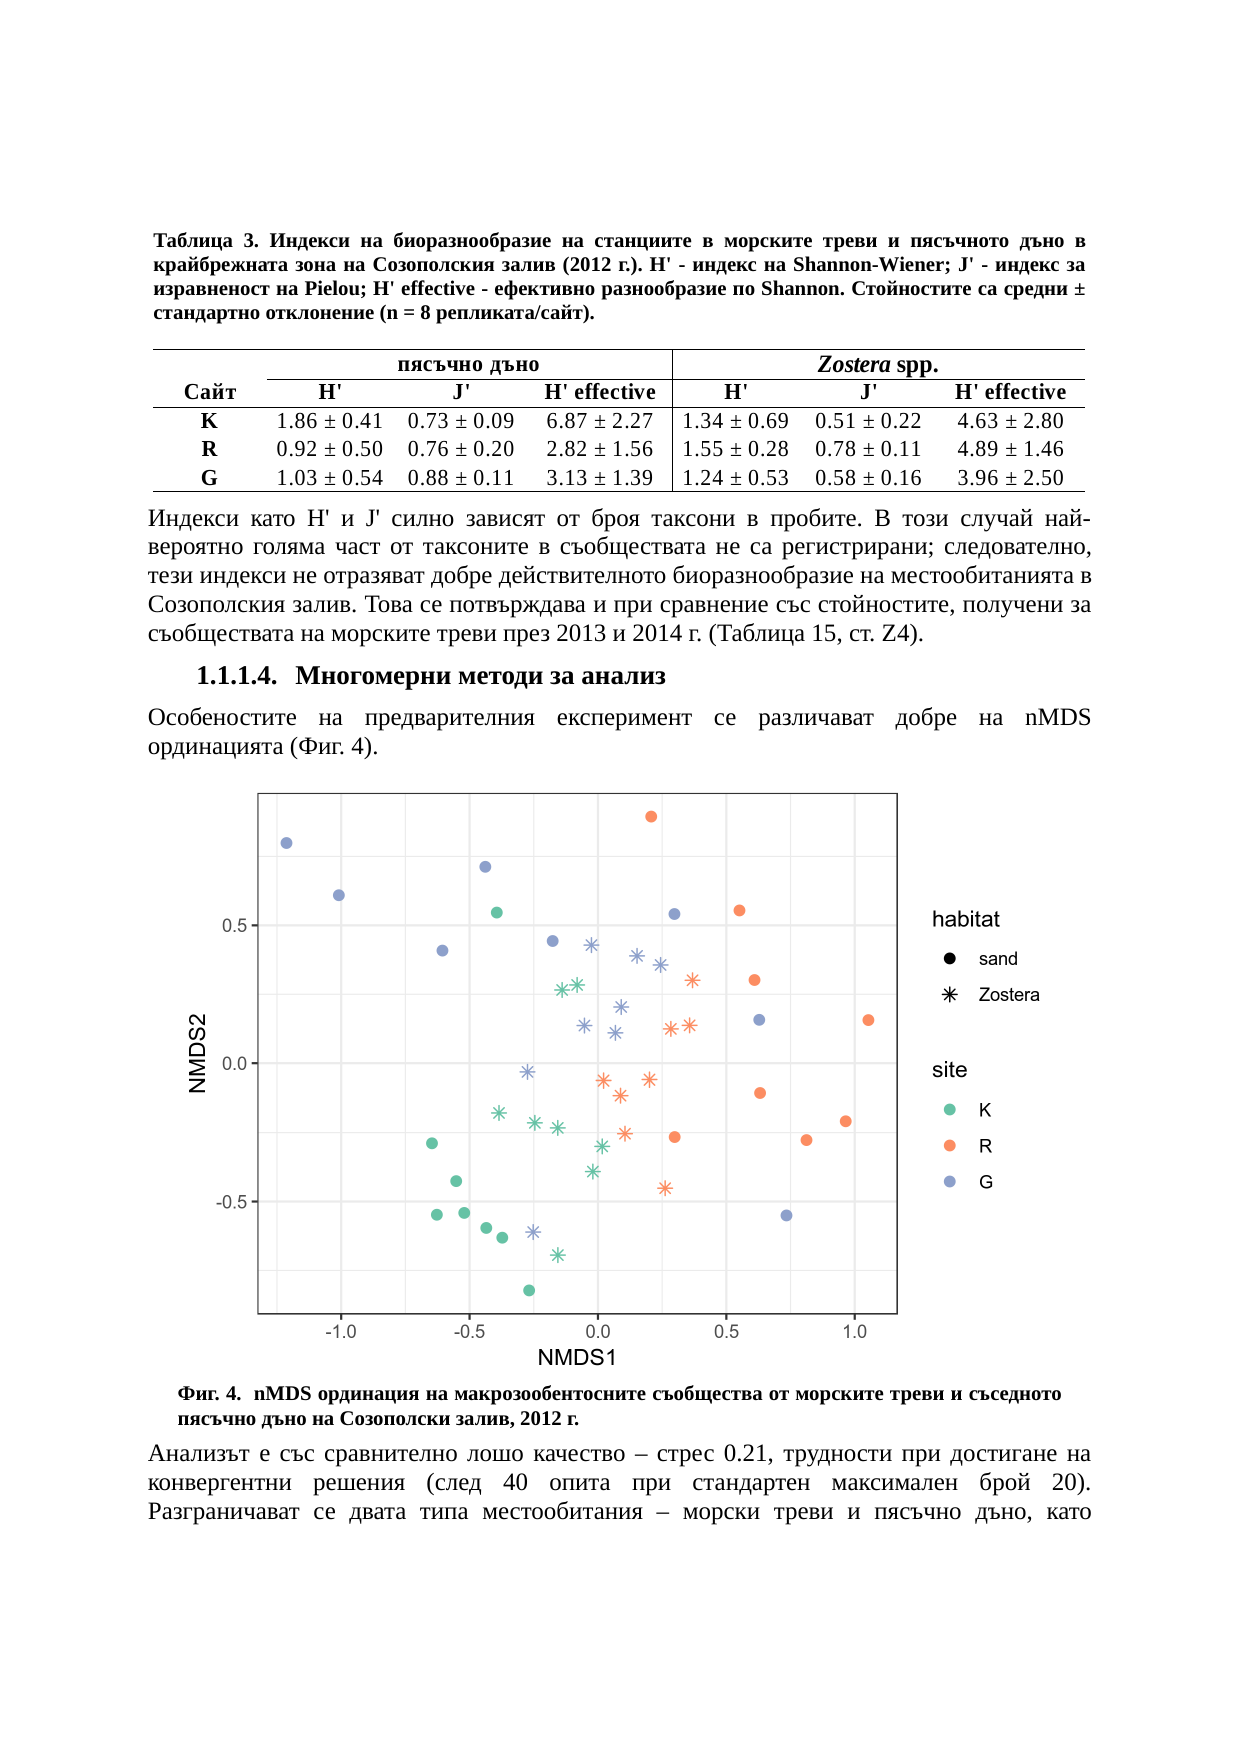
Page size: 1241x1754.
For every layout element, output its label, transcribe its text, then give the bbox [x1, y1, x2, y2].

text Индекси като H' и J' силно зависят от броя таксони в пробите. В този случай най-вероятно голяма част от таксоните в съобществата не са регистрирани; следователно, тези индекси не отразяват добре действителното биоразнообразие на местообитанията в Созополския залив. Това се потвърждава и при сравнение със стойностите, получени за съобществата на морските треви през 2013 и 2014 г. (Таблица 15, ст. Z4). [148, 207, 1093, 646]
subtitle Многомерни методи за анализ [266, 659, 1093, 690]
picture [177, 781, 1063, 1382]
text Фиг. 4. nMDS ординация на макрозообентосните съобщества от морските треви и съседното пясъчно дъно на Созополски залив, 2012 г. [177, 1382, 1063, 1429]
text Анализът е със сравнително лошо качество – стрес 0.21, трудности при достигане на конвергентни решения (след 40 опита при стандартен максимален брой 20). Разграничават се двата типа местообитания – морски треви и пясъчно дъно, като [148, 760, 1093, 1524]
text Особеностите на предварителния експеримент се различават добре на nMDS ординацията (Фиг. 4). [148, 702, 1093, 760]
text Таблица 3. Индекси на биоразнообразие на станциите в морските треви и пясъчното дъно в крайбрежната зона на Созополския залив (2012 г.). H' - индекс на Shannon-Wiener; J' - индекс за изравненост на Pielou; H' effective - ефективно разнообразие по Shannon. Стойностите са средни ± стандартно отклонение (n = 8 репликата/сайт). [153, 228, 1087, 324]
